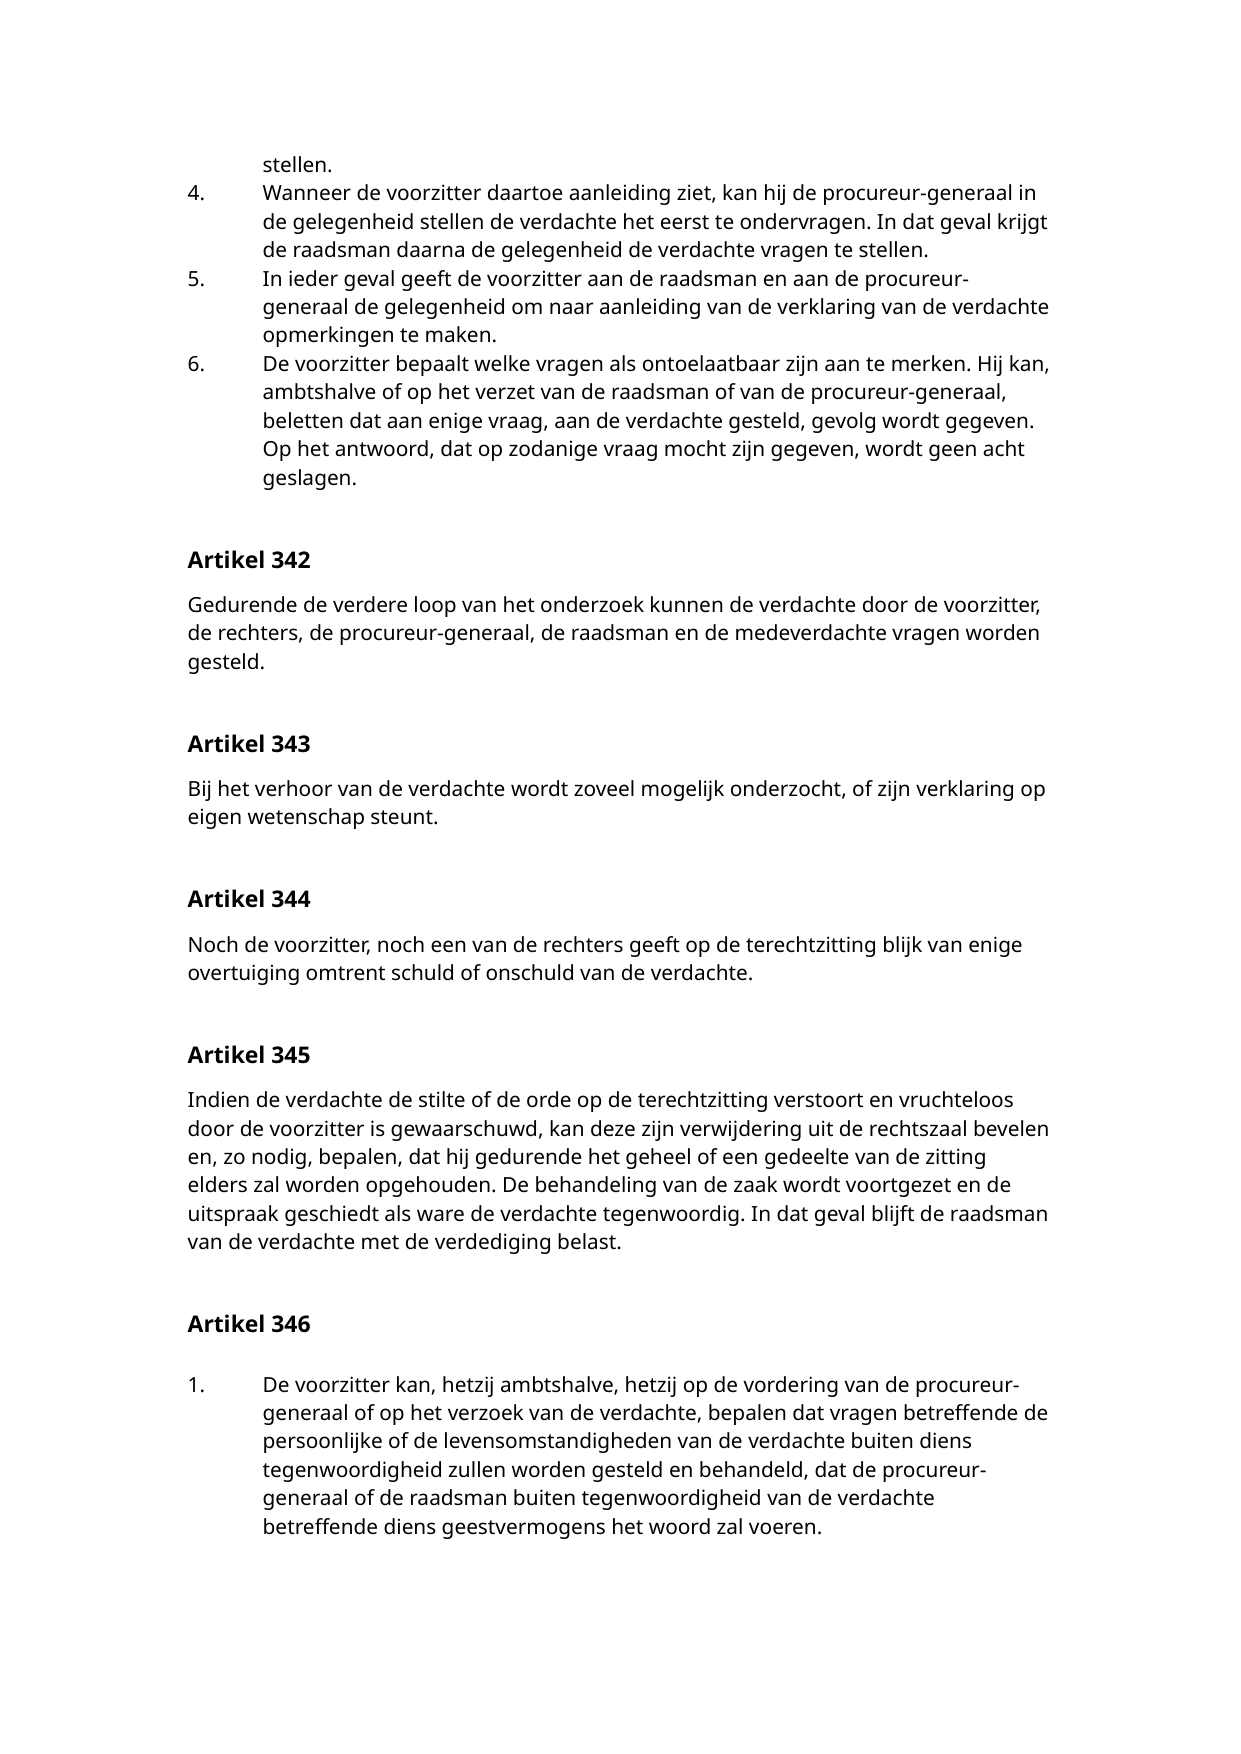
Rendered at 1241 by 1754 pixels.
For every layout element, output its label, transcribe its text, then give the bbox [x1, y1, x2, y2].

subtitle Artikel 344 [187, 883, 1053, 915]
subtitle Artikel 342 [187, 544, 1053, 575]
text Bij het verhoor van de verdachte wordt zoveel mogelijk onderzocht, of zijn verklaring op eigen wetenschap steunt. [187, 774, 1053, 831]
text Indien de verdachte de stilte of de orde op de terechtzitting verstoort en vruchteloos door de voorzitter is gewaarschuwd, kan deze zijn verwijdering uit de rechtszaal bevelen en, zo nodig, bepalen, dat hij gedurende het geheel of een gedeelte van de zitting elders zal worden opgehouden. De behandeling van de zaak wordt voortgezet en de uitspraak geschiedt als ware de verdachte tegenwoordig. In dat geval blijft de raadsman van de verdachte met de verdediging belast. [187, 1085, 1053, 1256]
subtitle Artikel 343 [187, 728, 1053, 759]
text Gedurende de verdere loop van het onderzoek kunnen de verdachte door de voorzitter, de rechters, de procureur-generaal, de raadsman en de medeverdachte vragen worden gesteld. [187, 590, 1053, 675]
list De voorzitter kan, hetzij ambtshalve, hetzij op de vordering van de procureur-generaal of op het verzoek van de verdachte, bepalen dat vragen betreffende de persoonlijke of de levensomstandigheden van de verdachte buiten diens tegenwoordigheid zullen worden gesteld en behandeld, dat de procureur-generaal of de raadsman buiten tegenwoordigheid van de verdachte betreffende diens geestvermogens het woord zal voeren. [187, 1370, 1053, 1540]
list Wanneer de voorzitter daartoe aanleiding ziet, kan hij de procureur-generaal in de gelegenheid stellen de verdachte het eerst te ondervragen. In dat geval krijgt de raadsman daarna de gelegenheid de verdachte vragen te stellen. [187, 178, 1053, 264]
subtitle Artikel 345 [187, 1039, 1053, 1070]
list stellen. [187, 150, 1053, 178]
text Noch de voorzitter, noch een van de rechters geeft op de terechtzitting blijk van enige overtuiging omtrent schuld of onschuld van de verdachte. [187, 930, 1053, 987]
subtitle Artikel 346 [187, 1308, 1053, 1340]
list De voorzitter bepaalt welke vragen als ontoelaatbaar zijn aan te merken. Hij kan, ambtshalve of op het verzet van de raadsman of van de procureur-generaal, beletten dat aan enige vraag, aan de verdachte gesteld, gevolg wordt gegeven. Op het antwoord, dat op zodanige vraag mocht zijn gegeven, wordt geen acht geslagen. [187, 349, 1053, 491]
list In ieder geval geeft de voorzitter aan de raadsman en aan de procureur-generaal de gelegenheid om naar aanleiding van de verklaring van de verdachte opmerkingen te maken. [187, 264, 1053, 349]
